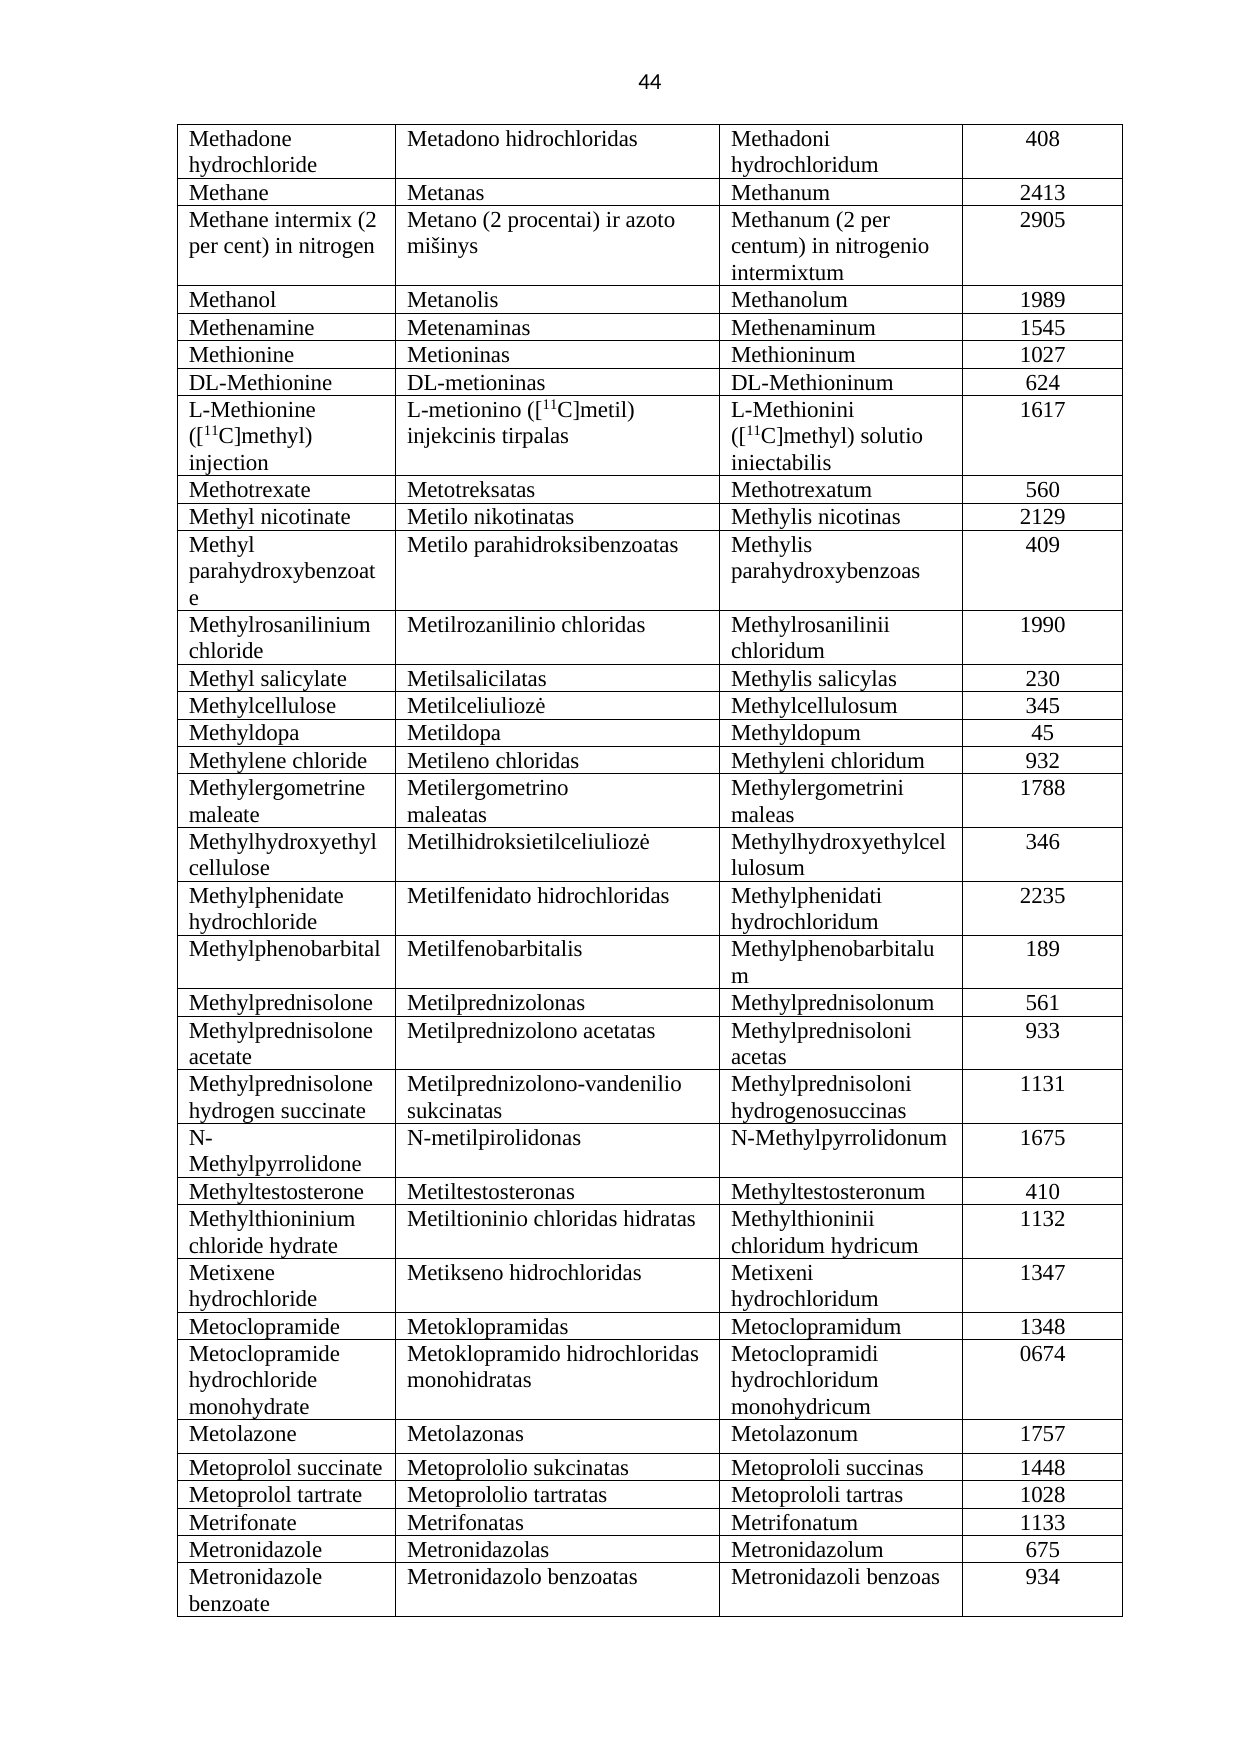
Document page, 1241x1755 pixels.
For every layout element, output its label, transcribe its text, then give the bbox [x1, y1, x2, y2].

table_cell Metilrozanilinio chloridas [396, 611, 719, 664]
table_cell Metoklopramidas [396, 1313, 719, 1339]
table_cell Methylis nicotinas [720, 504, 962, 530]
table_cell Metoclopramide hydrochloride monohydrate [178, 1340, 395, 1419]
table_cell Metilprednizolono-vandenilio sukcinatas [396, 1070, 719, 1123]
table_cell Metoprololi succinas [720, 1454, 962, 1480]
table_cell 1027 [963, 341, 1122, 367]
table_cell 1448 [963, 1454, 1122, 1480]
table_cell Methylis parahydroxybenzoas [720, 531, 962, 610]
table_cell 560 [963, 476, 1122, 502]
table_cell Methylprednisoloni acetas [720, 1017, 962, 1069]
table_cell 1989 [963, 286, 1122, 313]
table_cell N-Methylpyrrolidone [178, 1124, 395, 1177]
table_cell Metronidazolo benzoatas [396, 1563, 719, 1616]
table_cell Metiltioninio chloridas hidratas [396, 1205, 719, 1258]
table_cell Metilhidroksietilceliuliozė [396, 828, 719, 881]
table_cell Metixene hydrochloride [178, 1259, 395, 1312]
table_cell Methyleni chloridum [720, 747, 962, 773]
table_cell Methyl nicotinate [178, 504, 395, 530]
table_cell Methyltestosteronum [720, 1178, 962, 1204]
table_cell Metilsalicilatas [396, 665, 719, 691]
table_cell Metolazone [178, 1420, 395, 1453]
table_cell Methyldopum [720, 720, 962, 746]
table_cell 2905 [963, 206, 1122, 285]
table_cell Metronidazolas [396, 1536, 719, 1562]
table_cell Methylene chloride [178, 747, 395, 773]
table_cell Metixeni hydrochloridum [720, 1259, 962, 1312]
table_cell Metildopa [396, 720, 719, 746]
table_cell 561 [963, 989, 1122, 1016]
table_cell 934 [963, 1563, 1122, 1616]
table_cell 2129 [963, 504, 1122, 530]
table_cell Methotrexatum [720, 476, 962, 502]
table_cell Metolazonum [720, 1420, 962, 1453]
table_cell Methionine [178, 341, 395, 367]
table_cell Metilo nikotinatas [396, 504, 719, 530]
table_cell 0674 [963, 1340, 1122, 1419]
table_cell Methylphenidati hydrochloridum [720, 882, 962, 934]
table_cell Metikseno hidrochloridas [396, 1259, 719, 1312]
table_cell Methylrosanilinium chloride [178, 611, 395, 664]
table_cell Metoprolol succinate [178, 1454, 395, 1480]
table_cell Methioninum [720, 341, 962, 367]
table_cell N-Methylpyrrolidonum [720, 1124, 962, 1177]
table_cell 624 [963, 369, 1122, 395]
table_cell Metilprednizolono acetatas [396, 1017, 719, 1069]
table_cell 1675 [963, 1124, 1122, 1177]
table_cell Metrifonatum [720, 1509, 962, 1535]
table_cell Methotrexate [178, 476, 395, 502]
table_cell Methylphenidate hydrochloride [178, 882, 395, 934]
table_cell 1133 [963, 1509, 1122, 1535]
table_cell Methanum (2 per centum) in nitrogenio intermixtum [720, 206, 962, 285]
table_cell Methyl salicylate [178, 665, 395, 691]
table_cell Metanolis [396, 286, 719, 313]
table_cell L-metionino ([11C]metil) injekcinis tirpalas [396, 396, 719, 475]
table_cell Metilprednizolonas [396, 989, 719, 1016]
table_cell 675 [963, 1536, 1122, 1562]
table_cell DL-Methionine [178, 369, 395, 395]
table_cell 410 [963, 1178, 1122, 1204]
table_cell Methylthioninii chloridum hydricum [720, 1205, 962, 1258]
table_cell Metoprololi tartras [720, 1481, 962, 1507]
table_cell Methylhydroxyethylcellulosum [720, 828, 962, 881]
table_cell Methane intermix (2 per cent) in nitrogen [178, 206, 395, 285]
table_cell Metoclopramide [178, 1313, 395, 1339]
table_cell Metadono hidrochloridas [396, 125, 719, 178]
table_cell Metano (2 procentai) ir azoto mišinys [396, 206, 719, 285]
table_cell Metronidazolum [720, 1536, 962, 1562]
table_cell DL-Methioninum [720, 369, 962, 395]
table_cell L-Methionine ([11C]methyl) injection [178, 396, 395, 475]
table_cell Metrifonate [178, 1509, 395, 1535]
table_cell Metoprololio tartratas [396, 1481, 719, 1507]
table_cell 1347 [963, 1259, 1122, 1312]
table_cell Methylprednisoloni hydrogenosuccinas [720, 1070, 962, 1123]
table_cell Metanas [396, 179, 719, 205]
table_cell 1348 [963, 1313, 1122, 1339]
table_cell Methylprednisolonum [720, 989, 962, 1016]
table_cell Metilergometrino maleatas [396, 774, 719, 827]
table_cell Methanum [720, 179, 962, 205]
table_cell 1990 [963, 611, 1122, 664]
table_cell Metoprololio sukcinatas [396, 1454, 719, 1480]
table_cell Methylis salicylas [720, 665, 962, 691]
table_cell Metoprolol tartrate [178, 1481, 395, 1507]
table_cell 189 [963, 936, 1122, 988]
table_cell Methylergometrini maleas [720, 774, 962, 827]
table_cell Methadone hydrochloride [178, 125, 395, 178]
table_cell DL-metioninas [396, 369, 719, 395]
table_cell 933 [963, 1017, 1122, 1069]
table_cell Methylthioninium chloride hydrate [178, 1205, 395, 1258]
table_cell Methanolum [720, 286, 962, 313]
table_cell Methenamine [178, 314, 395, 340]
table_cell Metioninas [396, 341, 719, 367]
table_cell 408 [963, 125, 1122, 178]
table_cell Metoklopramido hidrochloridas monohidratas [396, 1340, 719, 1419]
table_cell Metronidazole benzoate [178, 1563, 395, 1616]
table_cell Metronidazoli benzoas [720, 1563, 962, 1616]
table_cell Methadoni hydrochloridum [720, 125, 962, 178]
table_cell Methylcellulose [178, 692, 395, 718]
table_cell Methane [178, 179, 395, 205]
table_cell Metileno chloridas [396, 747, 719, 773]
table_cell Methanol [178, 286, 395, 313]
table_cell Metrifonatas [396, 1509, 719, 1535]
table_cell Metoclopramidum [720, 1313, 962, 1339]
table_cell Methylhydroxyethylcellulose [178, 828, 395, 881]
table_cell Methyltestosterone [178, 1178, 395, 1204]
table_cell Metotreksatas [396, 476, 719, 502]
table_cell 346 [963, 828, 1122, 881]
table_cell 1545 [963, 314, 1122, 340]
table_cell 2235 [963, 882, 1122, 934]
table_cell 45 [963, 720, 1122, 746]
table_cell Metolazonas [396, 1420, 719, 1453]
table_cell 2413 [963, 179, 1122, 205]
table_cell Methyl parahydroxybenzoate [178, 531, 395, 610]
table_cell 345 [963, 692, 1122, 718]
table_cell Methylprednisolone [178, 989, 395, 1016]
table_cell Metilfenobarbitalis [396, 936, 719, 988]
table_cell Metiltestosteronas [396, 1178, 719, 1204]
table_cell Methylergometrine maleate [178, 774, 395, 827]
table_cell Methenaminum [720, 314, 962, 340]
table_cell Methylphenobarbitalum [720, 936, 962, 988]
table_cell 1757 [963, 1420, 1122, 1453]
table_cell Methyldopa [178, 720, 395, 746]
table_cell 1132 [963, 1205, 1122, 1258]
table_cell Methylrosanilinii chloridum [720, 611, 962, 664]
table_cell Metilfenidato hidrochloridas [396, 882, 719, 934]
table_cell 1028 [963, 1481, 1122, 1507]
table_cell Methylphenobarbital [178, 936, 395, 988]
table_cell 409 [963, 531, 1122, 610]
table_cell N-metilpirolidonas [396, 1124, 719, 1177]
table_cell Metilceliuliozė [396, 692, 719, 718]
table_cell Metenaminas [396, 314, 719, 340]
table_cell Methylprednisolone acetate [178, 1017, 395, 1069]
table_cell Metronidazole [178, 1536, 395, 1562]
table_cell Methylprednisolone hydrogen succinate [178, 1070, 395, 1123]
table_cell Metilo parahidroksibenzoatas [396, 531, 719, 610]
table_cell 932 [963, 747, 1122, 773]
table_cell 1131 [963, 1070, 1122, 1123]
table_cell L-Methionini ([11C]methyl) solutio iniectabilis [720, 396, 962, 475]
table_cell 1617 [963, 396, 1122, 475]
table_cell Metoclopramidi hydrochloridum monohydricum [720, 1340, 962, 1419]
table_cell Methylcellulosum [720, 692, 962, 718]
table_cell 1788 [963, 774, 1122, 827]
table_cell 230 [963, 665, 1122, 691]
